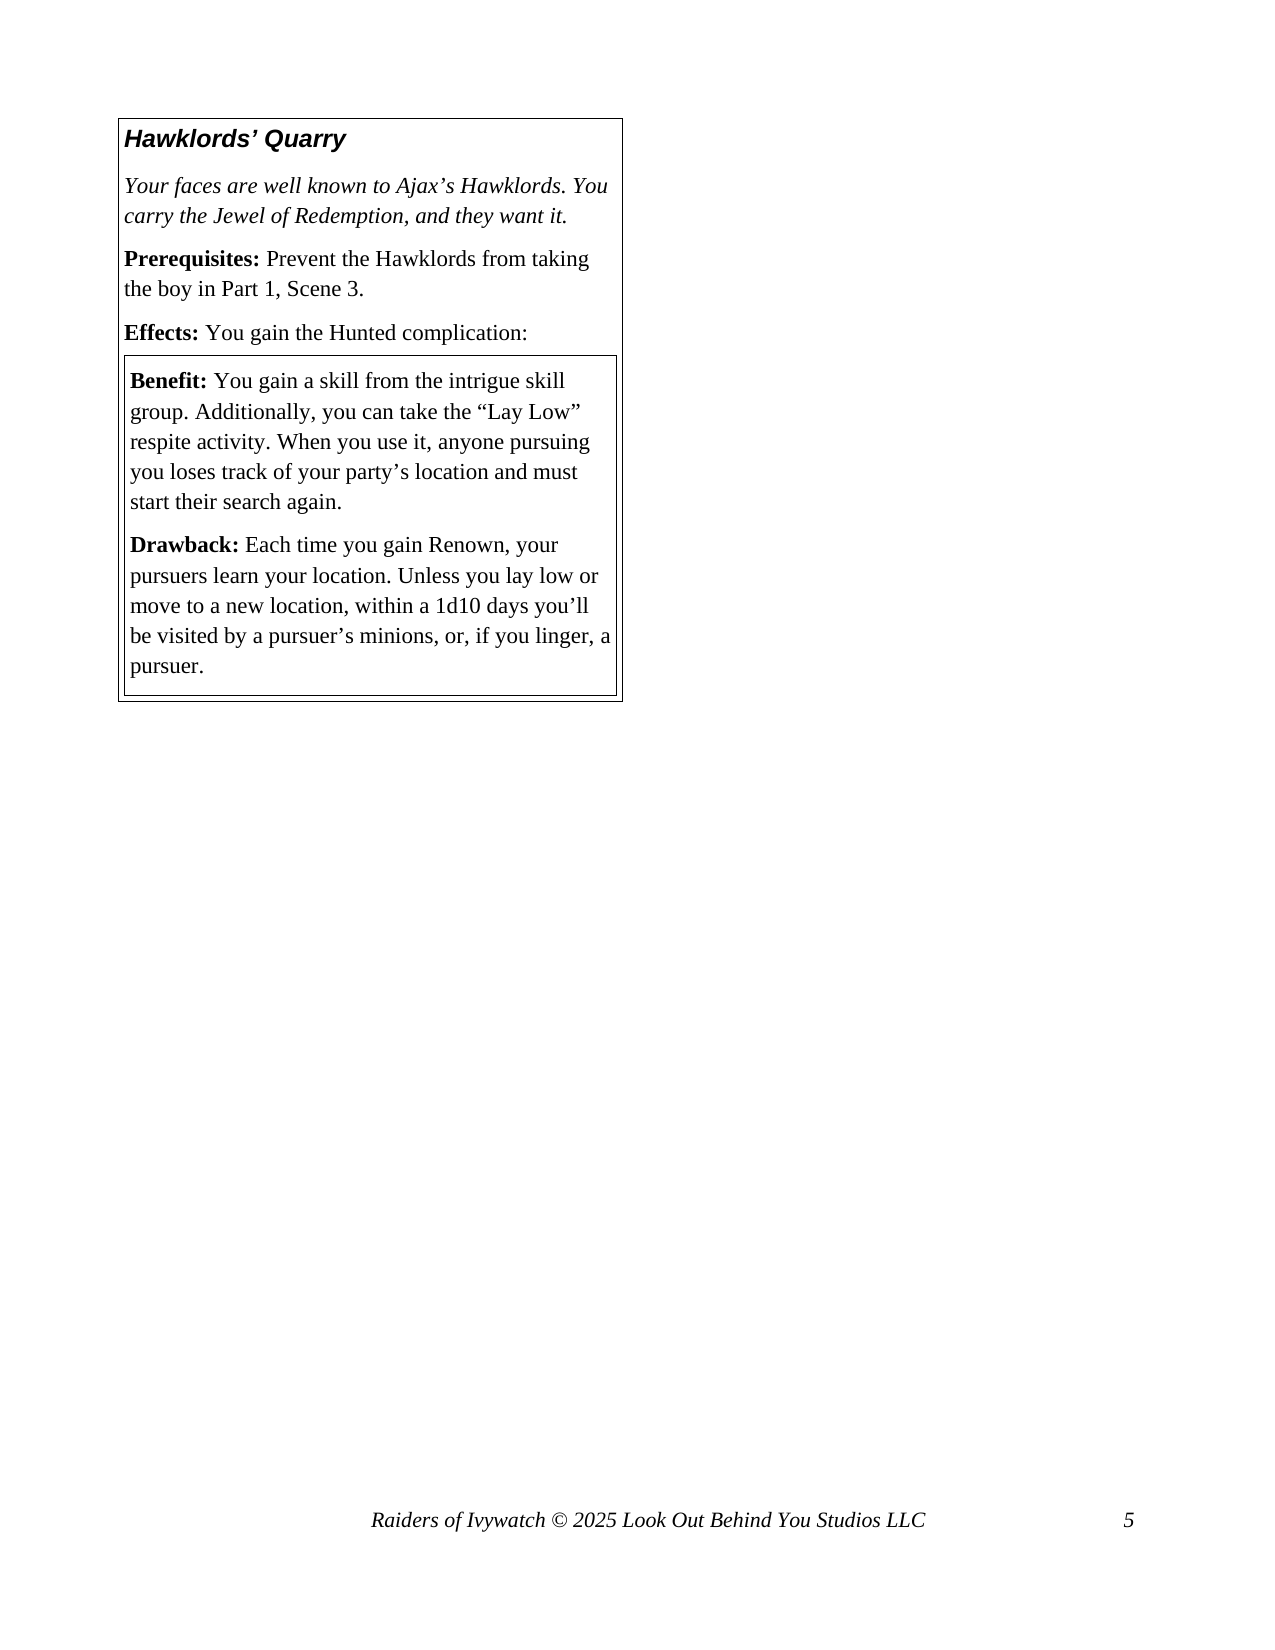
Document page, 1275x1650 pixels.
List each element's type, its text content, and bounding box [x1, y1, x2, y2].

table_header Hawklords’ Quarry Your faces are well known to Ajax’s Hawklords. You carry the Jewel of Redemption, and they want it. Prerequisites: Prevent the Hawklords from taking the boy in Part 1, Scene 3. Effects: You gain the Hunted complication: [119, 119, 622, 701]
table_header Benefit: You gain a skill from the intrigue skill group. Additionally, you can take the “Lay Low” respite activity. When you use it, anyone pursuing you loses track of your party’s location and must start their search again. Drawback: Each time you gain Renown, your pursuers learn your location. Unless you lay low or move to a new location, within a 1d10 days you’ll be visited by a pursuer’s minions, or, if you linger, a pursuer. [125, 356, 616, 695]
